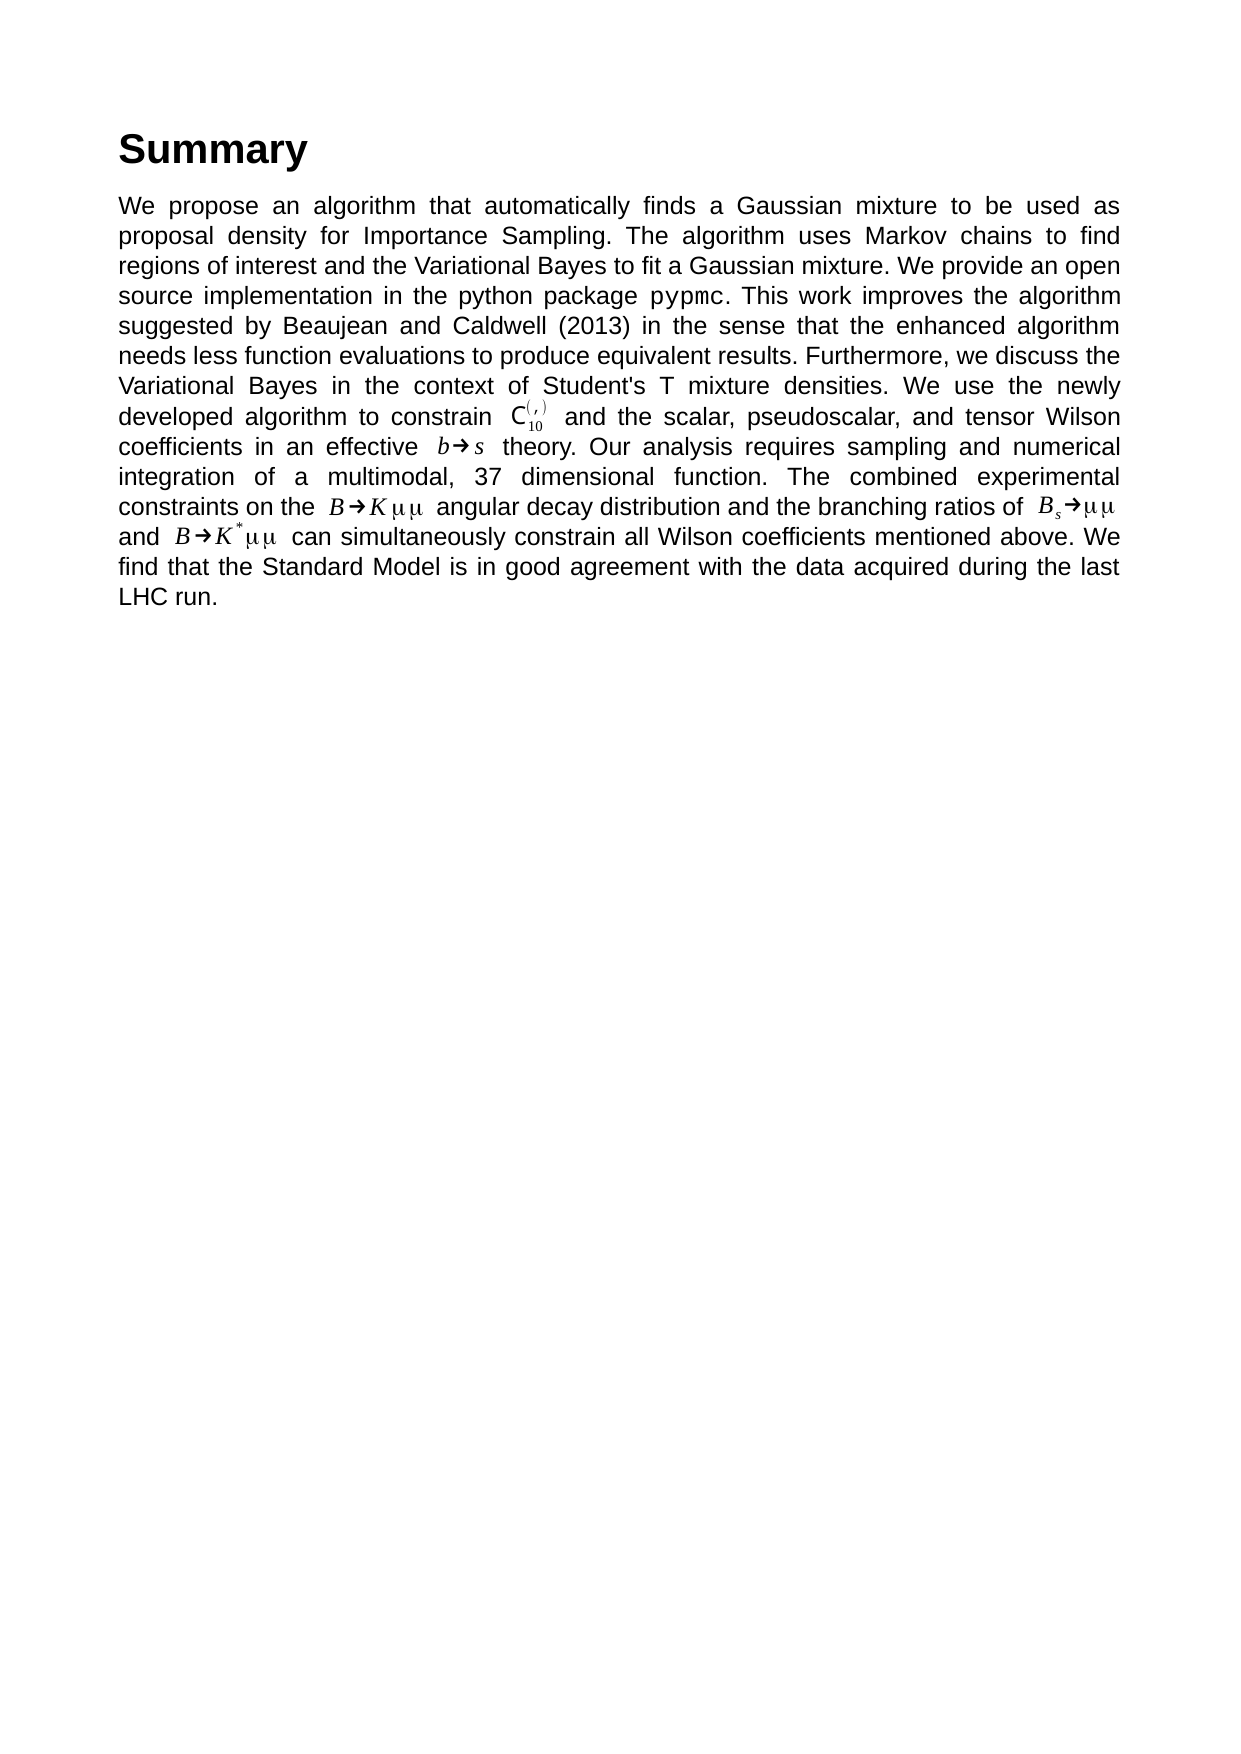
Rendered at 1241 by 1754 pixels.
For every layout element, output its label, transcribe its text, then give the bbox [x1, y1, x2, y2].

text Summary [118, 124, 1122, 172]
text We propose an algorithm that automatically finds a Gaussian mixture to be used as proposal density for Importance Sampling. The algorithm uses Markov chains to find regions of interest and the Variational Bayes to fit a Gaussian mixture. We provide an open source implementation in the python package pypmc. This work improves the algorithm suggested by Beaujean and Caldwell (2013) in the sense that the enhanced algorithm needs less function evaluations to produce equivalent results. Furthermore, we discuss the Variational Bayes in the context of Student's T mixture densities. We use the newly developed algorithm to constrain and the scalar, pseudoscalar, and tensor Wilson coefficients in an effective theory. Our analysis requires sampling and numerical integration of a multimodal, 37 dimensional function. The combined experimental constraints on the angular decay distribution and the branching ratios of and can simultaneously constrain all Wilson coefficients mentioned above. We find that the Standard Model is in good agreement with the data acquired during the last LHC run. [118, 190, 1122, 612]
